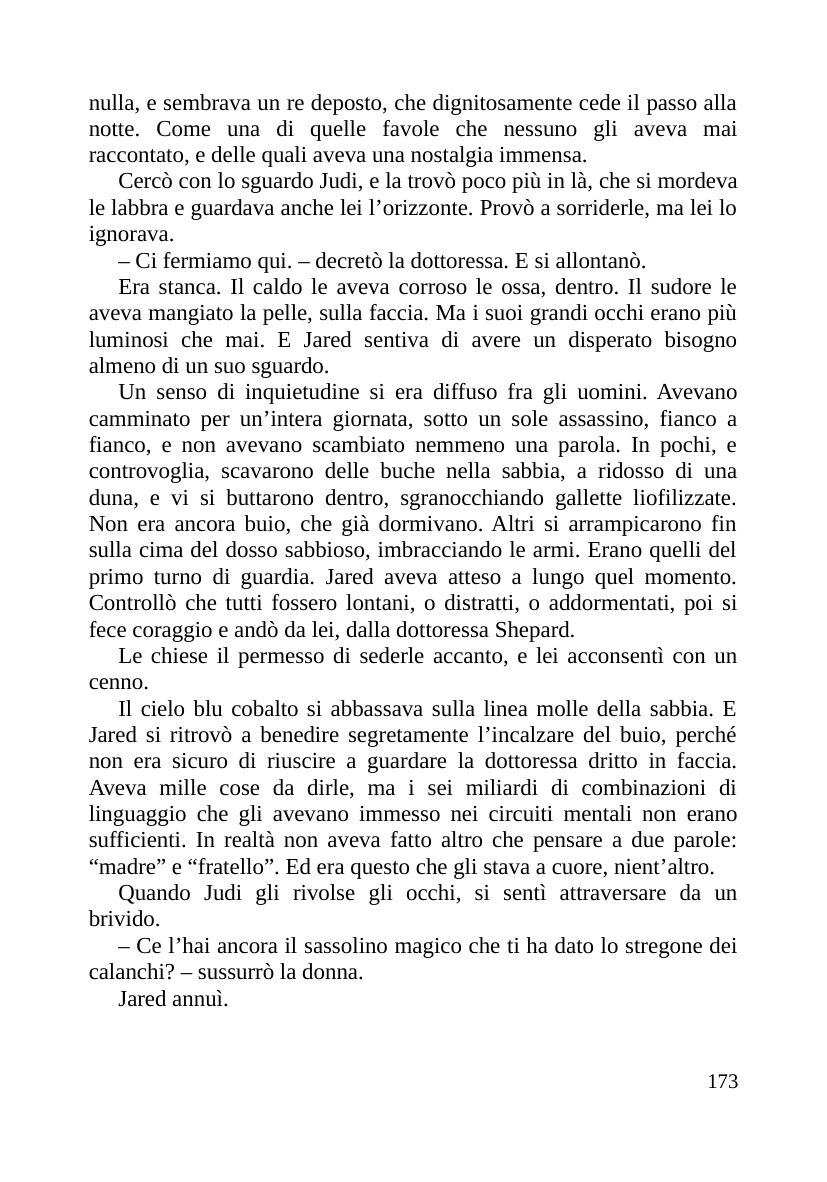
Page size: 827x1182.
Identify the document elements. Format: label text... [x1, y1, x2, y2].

text Jared annuì. [88, 984, 738, 1011]
text Il cielo blu cobalto si abbassava sulla linea molle della sabbia. E Jared si ritrovò a benedire segretamente l’incalzare del buio, perché non era sicuro di riuscire a guardare la dottoressa dritto in faccia. Aveva mille cose da dirle, ma i sei miliardi di combinazioni di linguaggio che gli avevano immesso nei circuiti mentali non erano sufficienti. In realtà non aveva fatto altro che pensare a due parole: “madre” e “fratello”. Ed era questo che gli stava a cuore, nient’altro. [88, 695, 738, 879]
text Cercò con lo sguardo Judi, e la trovò poco più in là, che si mordeva le labbra e guardava anche lei l’orizzonte. Provò a sorriderle, ma lei lo ignorava. [88, 168, 738, 247]
text Era stanca. Il caldo le aveva corroso le ossa, dentro. Il sudore le aveva mangiato la pelle, sulla faccia. Ma i suoi grandi occhi erano più luminosi che mai. E Jared sentiva di avere un disperato bisogno almeno di un suo sguardo. [88, 273, 738, 378]
text Un senso di inquietudine si era diffuso fra gli uomini. Avevano camminato per un’intera giornata, sotto un sole assassino, fianco a fianco, e non avevano scambiato nemmeno una parola. In pochi, e controvoglia, scavarono delle buche nella sabbia, a ridosso di una duna, e vi si buttarono dentro, sgranocchiando gallette liofilizzate. Non era ancora buio, che già dormivano. Altri si arrampicarono fin sulla cima del dosso sabbioso, imbracciando le armi. Erano quelli del primo turno di guardia. Jared aveva atteso a lungo quel momento. Controllò che tutti fossero lontani, o distratti, o addormentati, poi si fece coraggio e andò da lei, dalla dottoressa Shepard. [88, 378, 738, 642]
text nulla, e sembrava un re deposto, che dignitosamente cede il passo alla notte. Come una di quelle favole che nessuno gli aveva mai raccontato, e delle quali aveva una nostalgia immensa. [88, 88, 738, 168]
text Le chiese il permesso di sederle accanto, e lei acconsentì con un cenno. [88, 642, 738, 695]
text Quando Judi gli rivolse gli occhi, si sentì attraversare da un brivido. [88, 879, 738, 932]
text – Ce l’hai ancora il sassolino magico che ti ha dato lo stregone dei calanchi? – sussurrò la donna. [88, 932, 738, 984]
text – Ci fermiamo qui. – decretò la dottoressa. E si allontanò. [88, 247, 738, 273]
